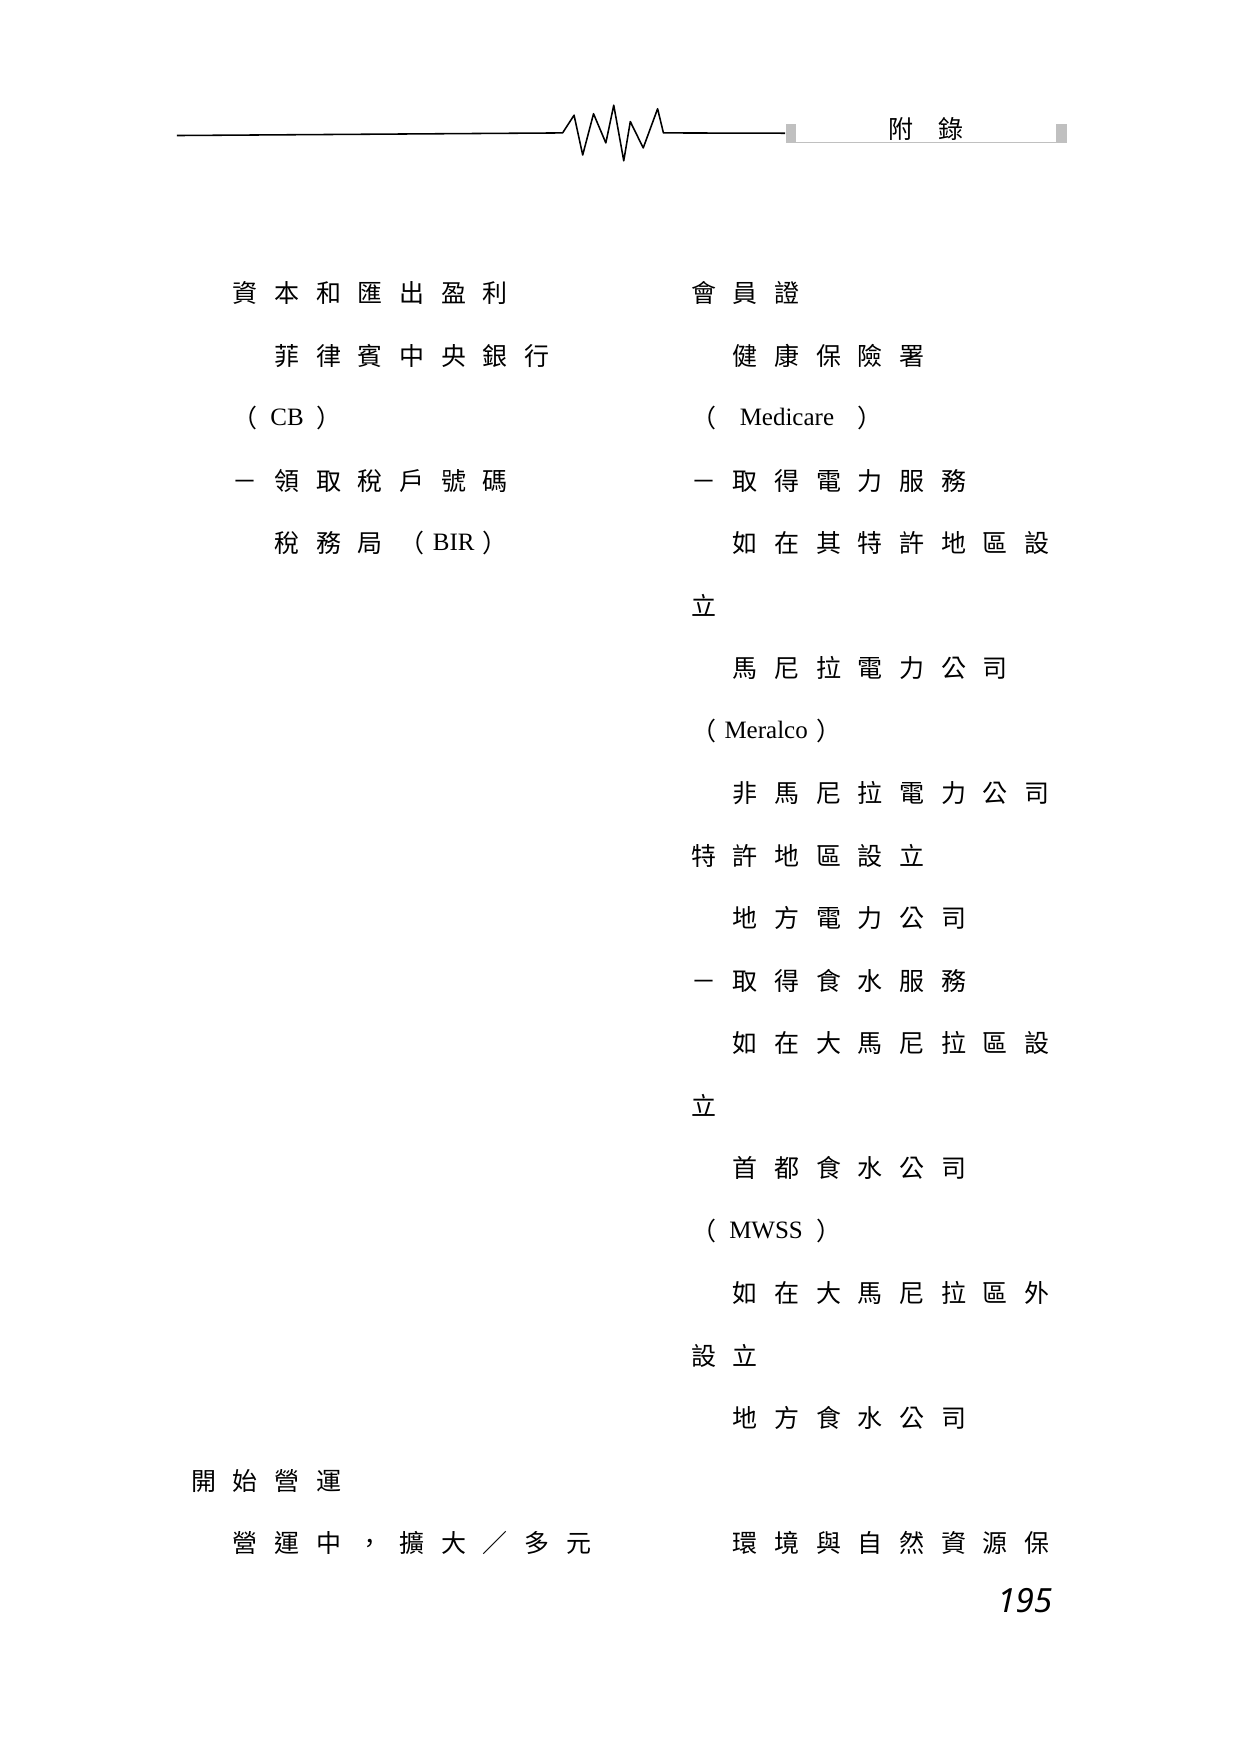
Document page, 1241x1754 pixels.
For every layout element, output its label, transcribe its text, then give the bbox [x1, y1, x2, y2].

table_header 會員證 健康保險署（Medicare） －取得電力服務 如在其特許地區設立 馬尼拉電力公司（Meralco） 非馬尼拉電力公司特許地區設立 地方電力公司 －取得食水服務 如在大馬尼拉區設立 首都食水公司（MWSS） 如在大馬尼拉區外設立 地方食水公司 [629, 250, 1074, 1438]
table_header 資本和匯出盈利 菲律賓中央銀行（CB） －領取稅戶號碼 稅務局（BIR） [183, 250, 628, 1438]
table_header 營運中，擴大／多元 [183, 1500, 624, 1563]
table_header 環境與自然資源保 [624, 1500, 1074, 1563]
text 開始營運 [183, 1438, 1058, 1500]
